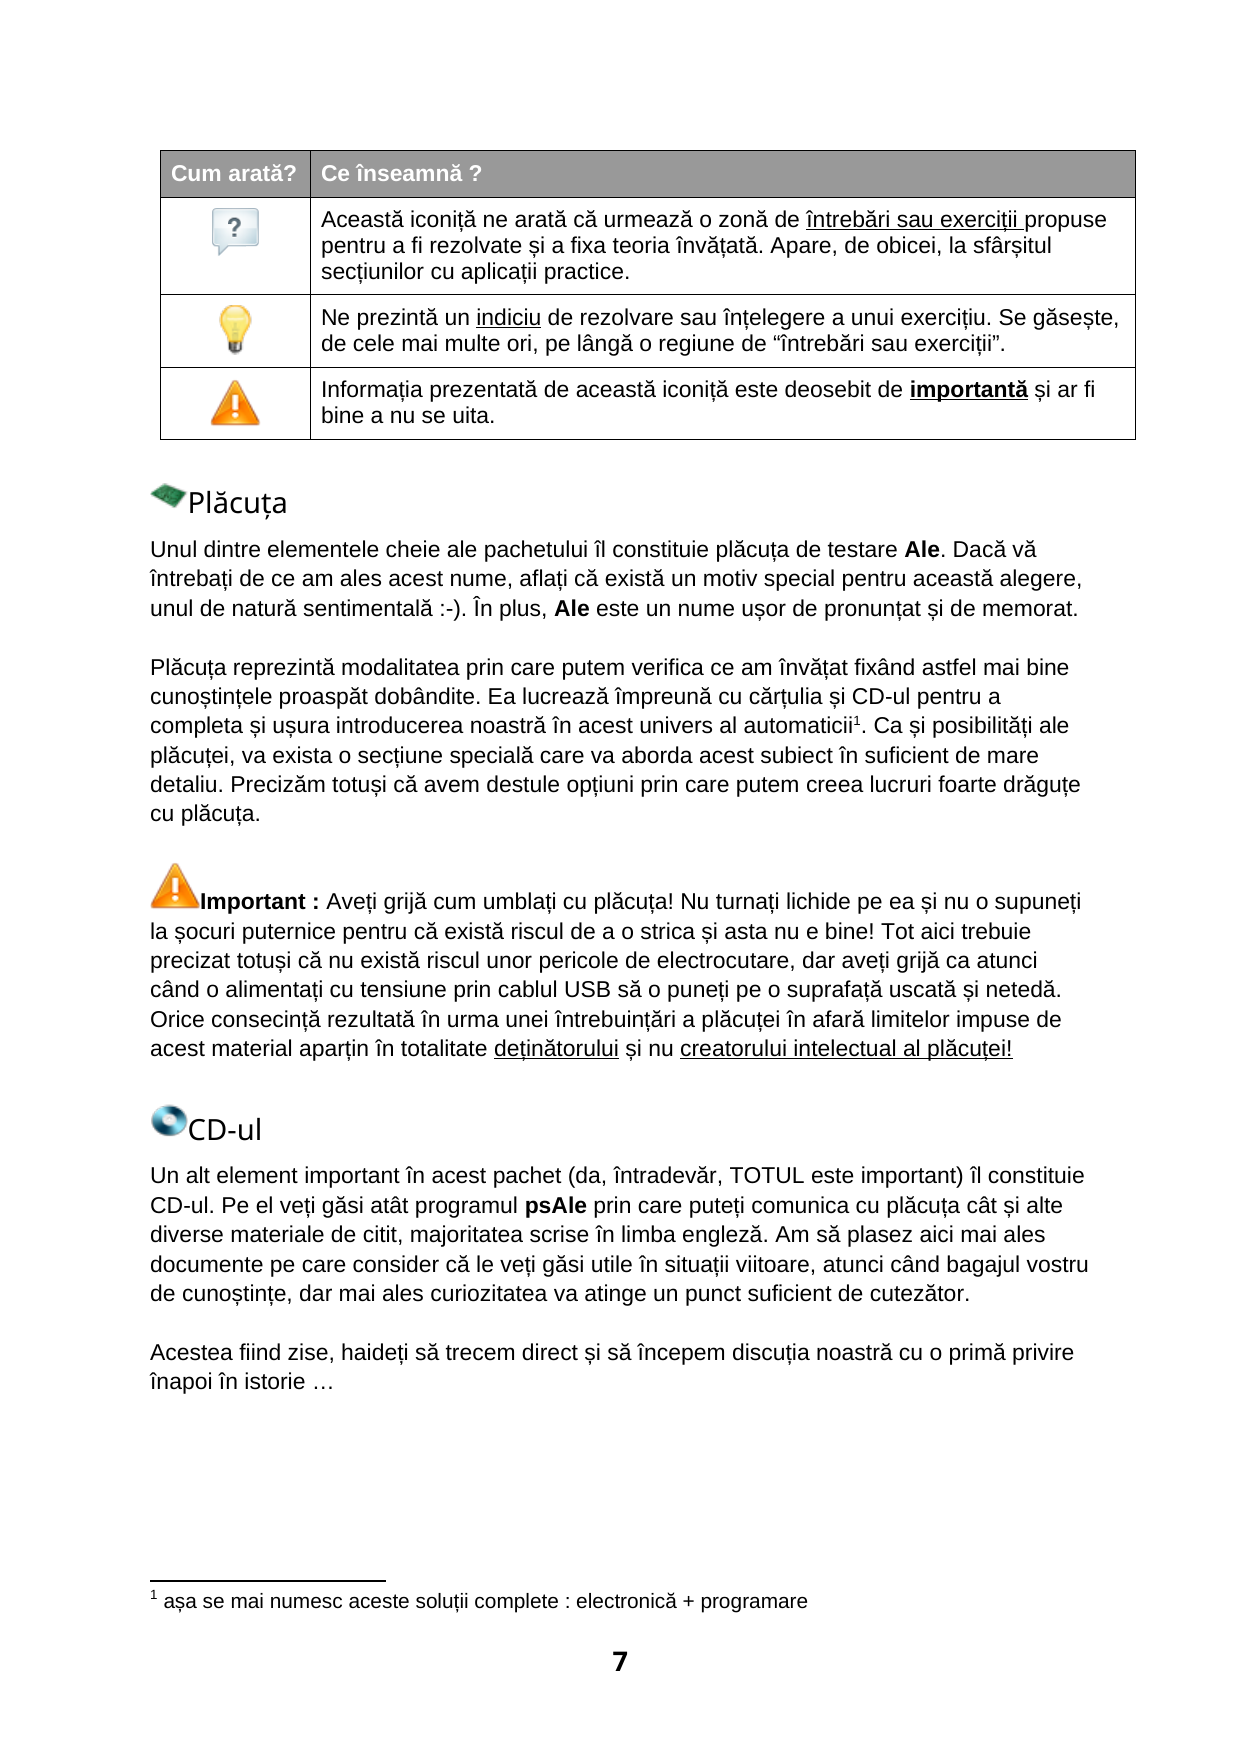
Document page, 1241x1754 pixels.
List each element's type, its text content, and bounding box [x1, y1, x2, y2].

subtitle Plăcuța [150, 476, 1091, 522]
table_header Cum arată? [161, 151, 310, 197]
text așa se mai numesc aceste soluții complete : electronică + programare [150, 1587, 1091, 1613]
table_cell [161, 198, 310, 294]
text Plăcuța reprezintă modalitatea prin care putem verifica ce am învățat fixând astfel mai bine cunoștințele proaspăt dobândite. Ea lucrează împreună cu cărțulia și CD-ul pentru a completa și ușura introducerea noastră în acest univers al automaticii. Ca și posibilități ale plăcuței, va exista o secțiune specială care va aborda acest subiect în suficient de mare detaliu. Precizăm totuși că avem destule opțiuni prin care putem creea lucruri foarte drăguțe cu plăcuța. [150, 654, 1091, 827]
text Acestea fiind zise, haideți să trecem direct și să începem discuția noastră cu o primă privire înapoi în istorie … [150, 1339, 1091, 1394]
text Un alt element important în acest pachet (da, întradevăr, TOTUL este important) îl constituie CD-ul. Pe el veți găsi atât programul psAle prin care puteți comunica cu plăcuța cât și alte diverse materiale de citit, majoritatea scrise în limba engleză. Am să plasez aici mai ales documente pe care consider că le veți găsi utile în situații viitoare, atunci când bagajul vostru de cunoștințe, dar mai ales curiozitatea va atinge un punct suficient de cutezător. [150, 1163, 1091, 1306]
picture [150, 859, 200, 910]
picture [210, 377, 261, 427]
text Unul dintre elementele cheie ale pachetului îl constituie plăcuța de testare Ale. Dacă vă întrebați de ce am ales acest nume, aflați că există un motiv special pentru această alegere, unul de natură sentimentală :-). În plus, Ale este un nume ușor de pronunțat și de memorat. [150, 537, 1091, 621]
subtitle CD-ul [150, 1103, 1091, 1149]
table_header Ce înseamnă ? [311, 151, 1135, 197]
picture [210, 207, 261, 257]
table_cell Informația prezentată de această iconiță este deosebit de importantă și ar fi bine a nu se uita. [311, 368, 1135, 439]
table_cell Ne prezintă un indiciu de rezolvare sau înțelegere a unui exercițiu. Se găsește, de cele mai multe ori, pe lângă o regiune de “întrebări sau exerciții”. [311, 295, 1135, 367]
table_cell [161, 295, 310, 367]
picture [150, 1102, 188, 1141]
table_cell Această iconiță ne arată că urmează o zonă de întrebări sau exerciții propuse pentru a fi rezolvate și a fixa teoria învățată. Apare, de obicei, la sfârșitul secțiunilor cu aplicații practice. [311, 198, 1135, 294]
table_cell [161, 368, 310, 439]
picture [150, 476, 188, 514]
text Important : Aveți grijă cum umblați cu plăcuța! Nu turnați lichide pe ea și nu o supuneți la șocuri puternice pentru că există riscul de a o strica și asta nu e bine! Tot aici trebuie precizat totuși că nu există riscul unor pericole de electrocutare, dar aveți grijă ca atunci când o alimentați cu tensiune prin cablul USB să o puneți pe o suprafață uscată și netedă. Orice consecință rezultată în urma unei întrebuințări a plăcuței în afară limitelor impuse de acest material aparțin în totalitate deținătorului și nu creatorului intelectual al plăcuței! [150, 860, 1091, 1062]
picture [210, 305, 261, 355]
